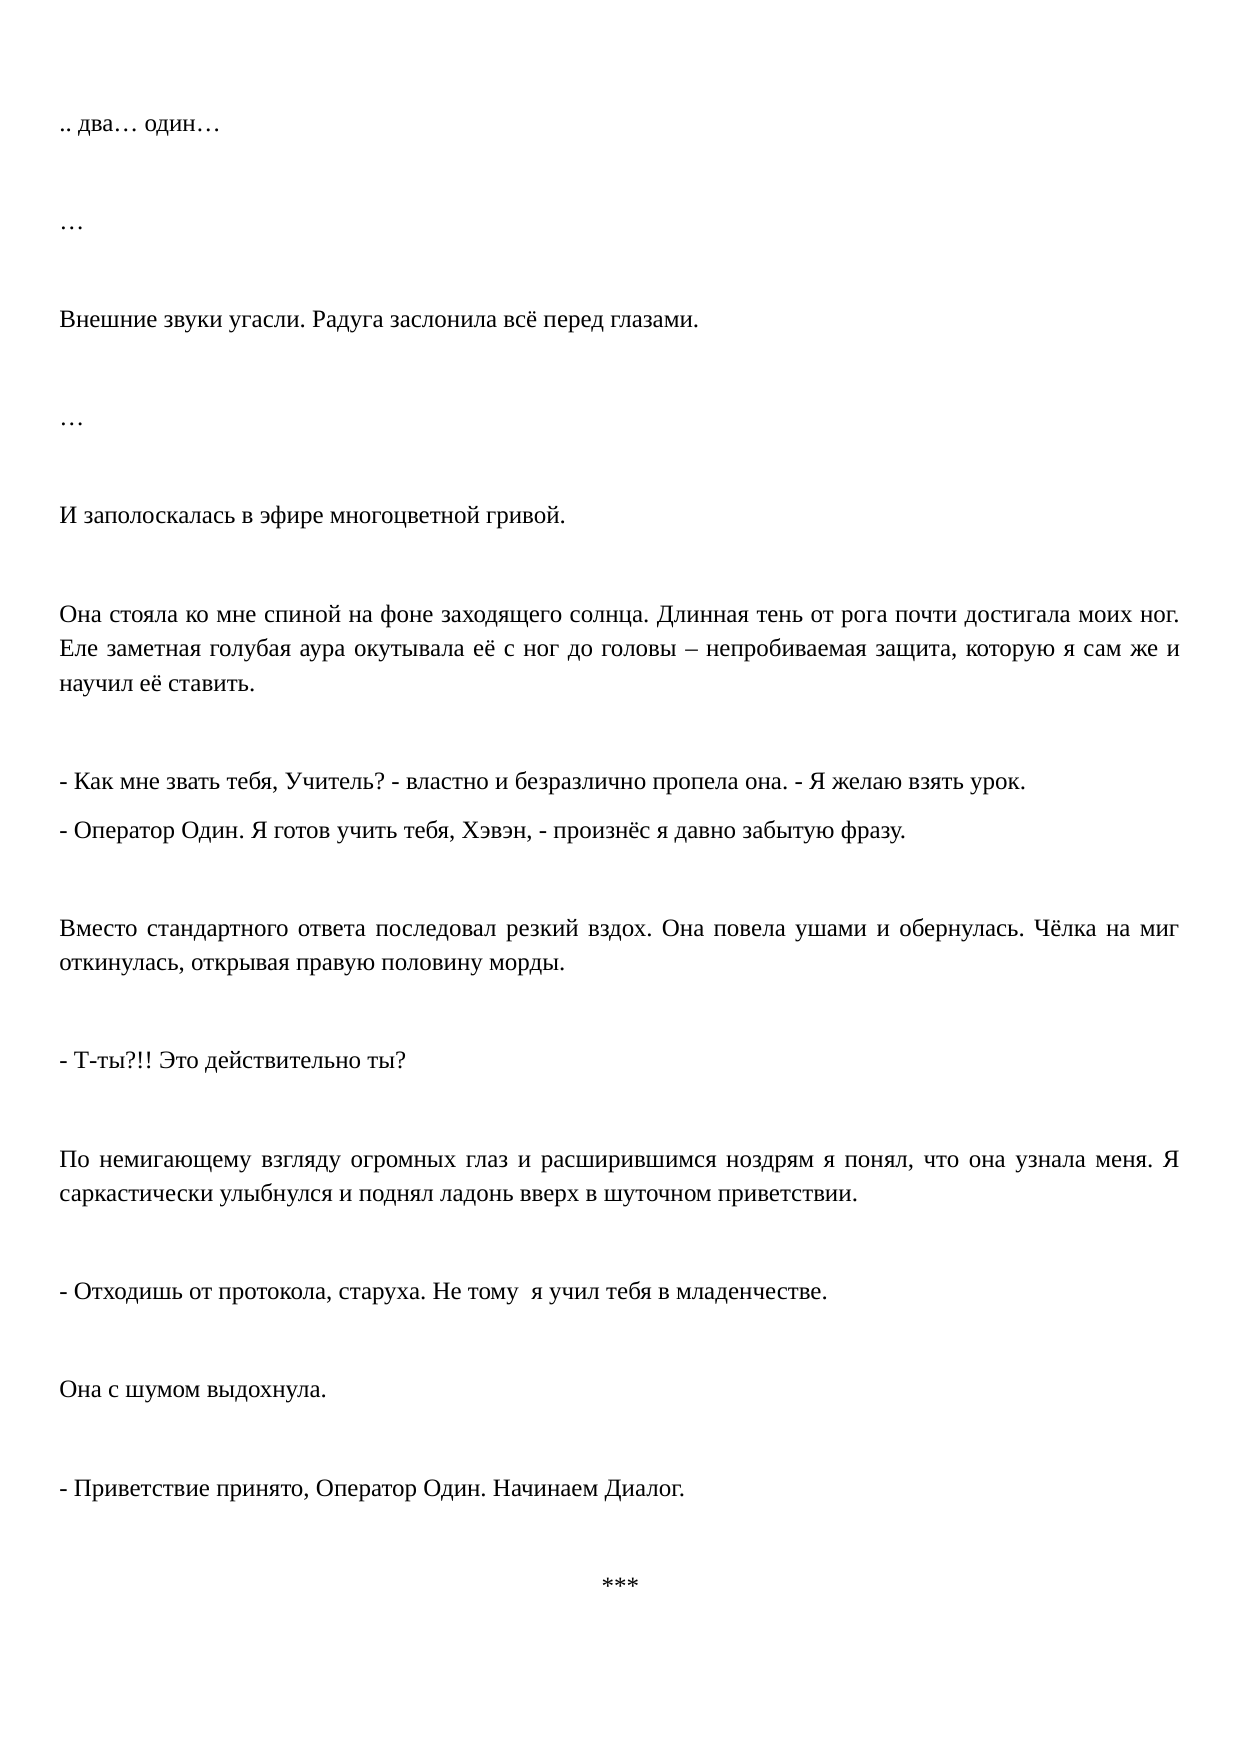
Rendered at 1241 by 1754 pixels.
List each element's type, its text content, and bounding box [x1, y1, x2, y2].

text - Приветствие принято, Оператор Один. Начинаем Диалог. [59, 1473, 1181, 1501]
text Вместо стандартного ответа последовал резкий вздох. Она повела ушами и обернулась. Чёлка на миг откинулась, открывая правую половину морды. [59, 913, 1181, 976]
text .. два… один… [59, 108, 1181, 137]
text И заполоскалась в эфире многоцветной гривой. [59, 501, 1181, 529]
text Она стояла ко мне спиной на фоне заходящего солнца. Длинная тень от рога почти достигала моих ног. Еле заметная голубая аура окутывала её с ног до головы – непробиваемая защита, которую я сам же и научил её ставить. [59, 599, 1181, 696]
text - Как мне звать тебя, Учитель? - властно и безразлично пропела она. - Я желаю взять урок. [59, 766, 1181, 794]
text По немигающему взгляду огромных глаз и расширившимся ноздрям я понял, что она узнала меня. Я саркастически улыбнулся и поднял ладонь вверх в шуточном приветствии. [59, 1144, 1181, 1207]
text - Т-ты?!! Это действительно ты? [59, 1046, 1181, 1074]
text - Оператор Один. Я готов учить тебя, Хэвэн, - произнёс я давно забытую фразу. [59, 815, 1181, 844]
text … [59, 402, 1181, 431]
text - Отходишь от протокола, старуха. Не тому я учил тебя в младенчестве. [59, 1276, 1181, 1305]
text … [59, 206, 1181, 235]
text Внешние звуки угасли. Радуга заслонила всё перед глазами. [59, 304, 1181, 333]
text *** [59, 1571, 1181, 1599]
text Она с шумом выдохнула. [59, 1374, 1181, 1403]
